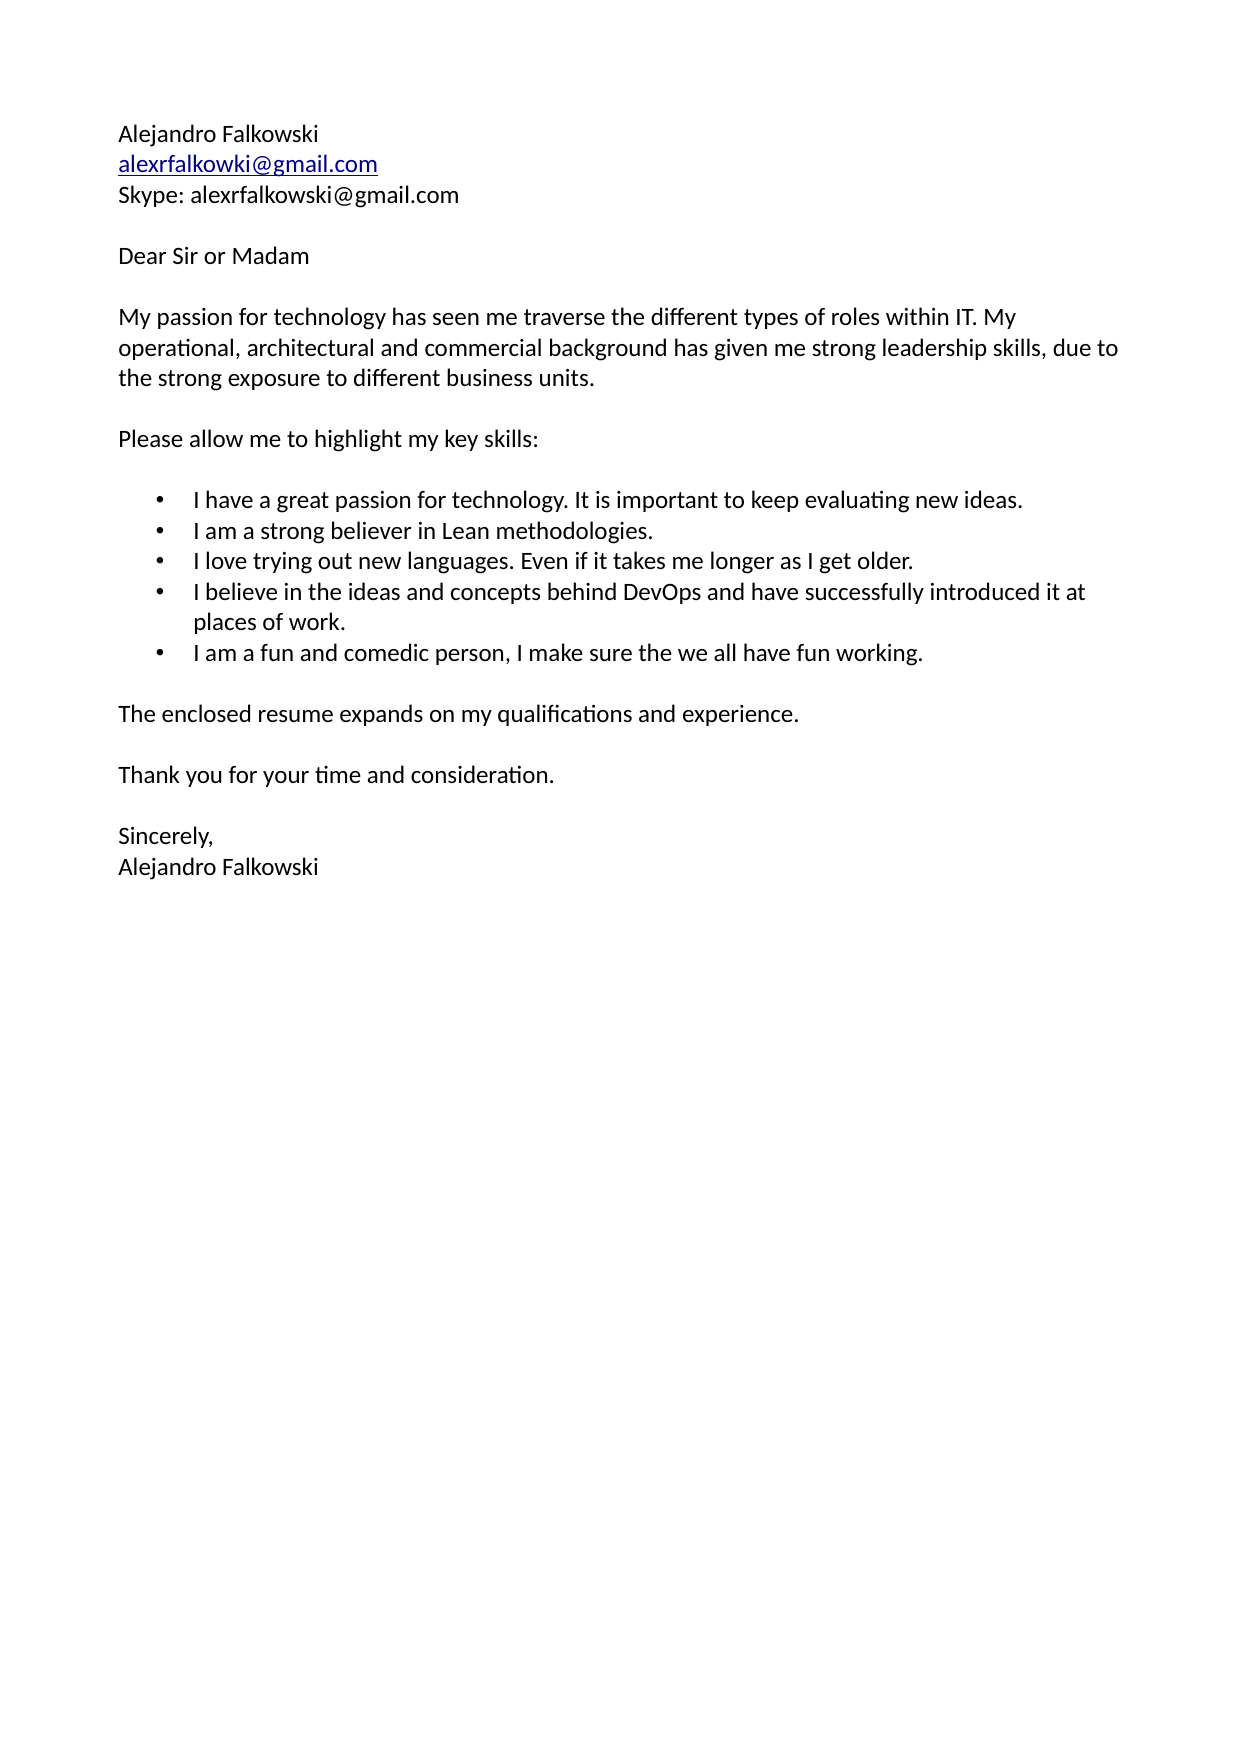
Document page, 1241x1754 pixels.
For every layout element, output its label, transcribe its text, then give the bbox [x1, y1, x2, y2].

text Alejandro Falkowski [118, 851, 1122, 881]
text The enclosed resume expands on my qualifications and experience. [118, 698, 1122, 728]
text My passion for technology has seen me traverse the different types of roles within IT. My operational, architectural and commercial background has given me strong leadership skills, due to the strong exposure to different business units. [118, 301, 1122, 393]
text alexrfalkowki@gmail.com [118, 149, 1122, 179]
text Sincerely, [118, 820, 1122, 851]
list I am a fun and comedic person, I make sure the we all have fun working. [156, 637, 1122, 667]
text Alejandro Falkowski [118, 118, 1122, 149]
text Skype: alexrfalkowski@gmail.com [118, 179, 1122, 210]
text Please allow me to highlight my key skills: [118, 423, 1122, 454]
list I am a strong believer in Lean methodologies. [156, 515, 1122, 545]
list I believe in the ideas and concepts behind DevOps and have successfully introduced it at places of work. [156, 576, 1122, 637]
list I love trying out new languages. Even if it takes me longer as I get older. [156, 545, 1122, 576]
list I have a great passion for technology. It is important to keep evaluating new ideas. [156, 484, 1122, 515]
text Dear Sir or Madam [118, 240, 1122, 271]
text Thank you for your time and consideration. [118, 759, 1122, 789]
